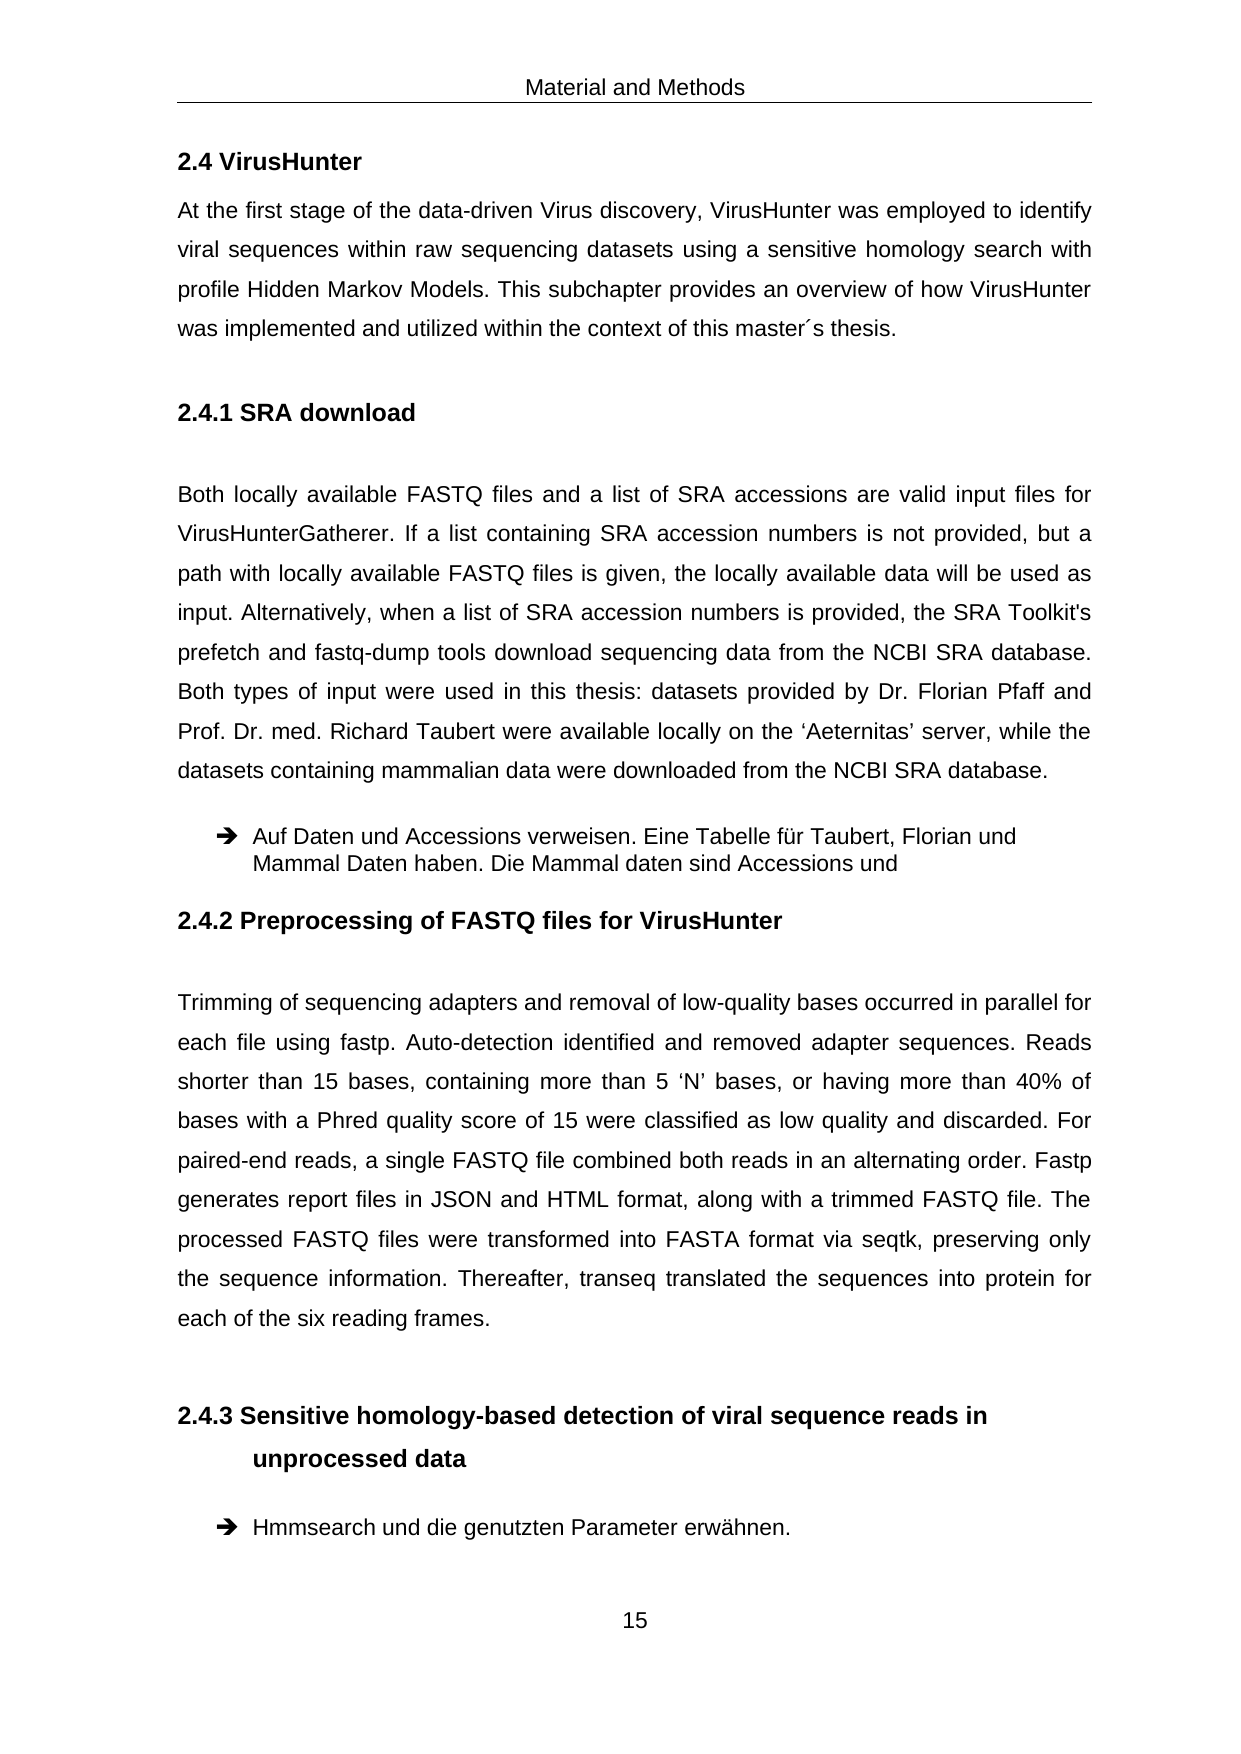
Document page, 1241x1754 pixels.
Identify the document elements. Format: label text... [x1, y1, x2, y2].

list Hmmsearch und die genutzten Parameter erwähnen. [215, 1514, 1092, 1540]
text Both locally available FASTQ files and a list of SRA accessions are valid input files for VirusHunterGatherer. If a list containing SRA accession numbers is not provided, but a path with locally available FASTQ files is given, the locally available data will be used as input. Alternatively, when a list of SRA accession numbers is provided, the SRA Toolkit's prefetch and fastq-dump tools download sequencing data from the NCBI SRA database. Both types of input were used in this thesis: datasets provided by Dr. Florian Pfaff and Prof. Dr. med. Richard Taubert were available locally on the ‘Aeternitas’ server, while the datasets containing mammalian data were downloaded from the NCBI SRA database. [177, 481, 1092, 784]
subtitle 2.4.3 Sensitive homology-based detection of viral sequence reads in unprocessed data [177, 1401, 1092, 1473]
text Trimming of sequencing adapters and removal of low-quality bases occurred in parallel for each file using fastp. Auto-detection identified and removed adapter sequences. Reads shorter than 15 bases, containing more than 5 ‘N’ bases, or having more than 40% of bases with a Phred quality score of 15 were classified as low quality and discarded. For paired-end reads, a single FASTQ file combined both reads in an alternating order. Fastp generates report files in JSON and HTML format, along with a trimmed FASTQ file. The processed FASTQ files were transformed into FASTA format via seqtk, preserving only the sequence information. Thereafter, transeq translated the sequences into protein for each of the six reading frames. [177, 989, 1092, 1331]
subtitle 2.4.1 SRA download [177, 398, 1092, 427]
subtitle 2.4 VirusHunter [177, 147, 1092, 176]
list Auf Daten und Accessions verweisen. Eine Tabelle für Taubert, Florian und Mammal Daten haben. Die Mammal daten sind Accessions und [215, 823, 1092, 876]
subtitle 2.4.2 Preprocessing of FASTQ files for VirusHunter [177, 906, 1092, 935]
text At the first stage of the data-driven Virus discovery, VirusHunter was employed to identify viral sequences within raw sequencing datasets using a sensitive homology search with profile Hidden Markov Models. This subchapter provides an overview of how VirusHunter was implemented and utilized within the context of this master´s thesis. [177, 197, 1092, 342]
